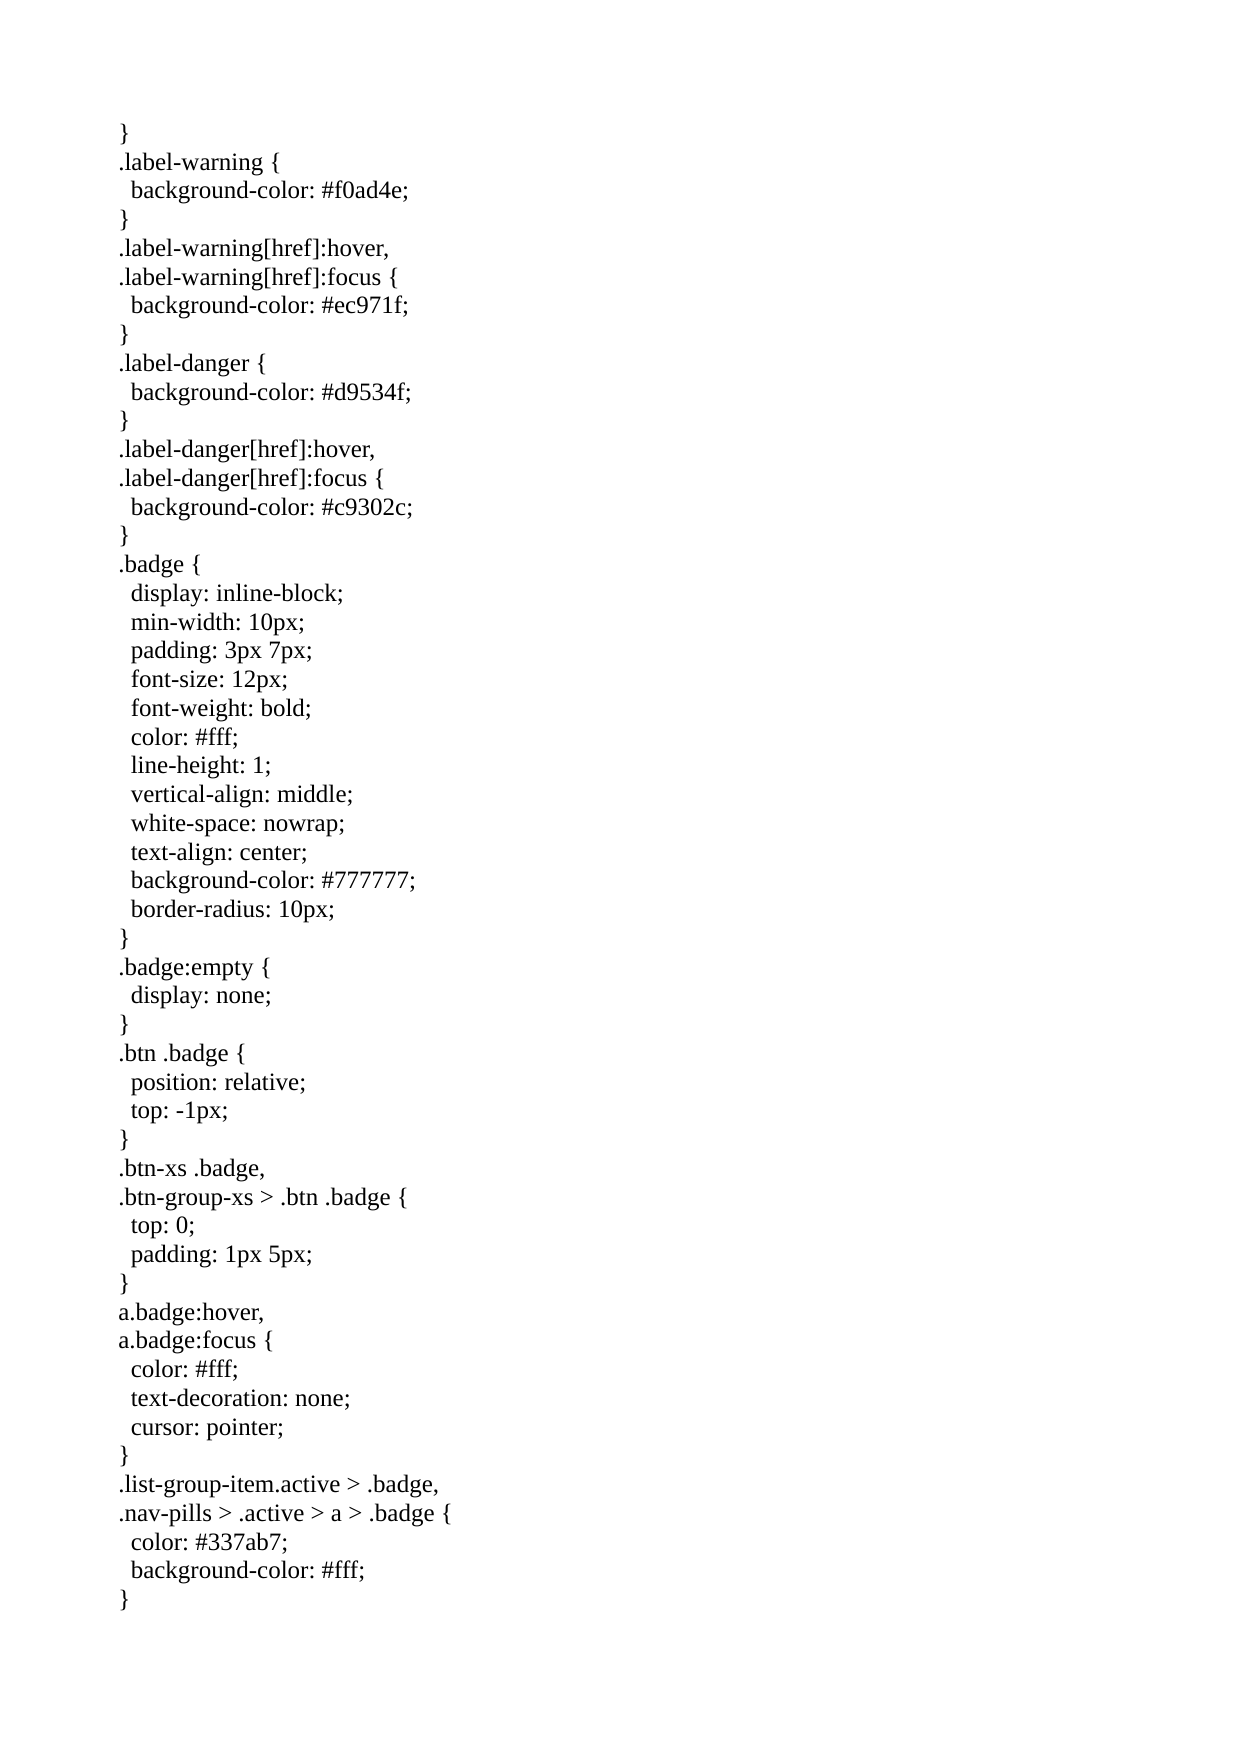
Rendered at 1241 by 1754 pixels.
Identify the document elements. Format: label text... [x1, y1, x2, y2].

text } [118, 118, 1122, 147]
text .label-warning { [118, 147, 1122, 176]
text vertical-align: middle; [118, 779, 1122, 808]
text } [118, 1268, 1122, 1297]
text background-color: #777777; [118, 866, 1122, 894]
text background-color: #ec971f; [118, 291, 1122, 319]
text .list-group-item.active > .badge, [118, 1469, 1122, 1498]
text .nav-pills > .active > a > .badge { [118, 1498, 1122, 1527]
text .label-danger[href]:hover, [118, 434, 1122, 463]
text cursor: pointer; [118, 1412, 1122, 1441]
text a.badge:focus { [118, 1326, 1122, 1354]
text border-radius: 10px; [118, 894, 1122, 923]
text } [118, 1009, 1122, 1038]
text .label-danger[href]:focus { [118, 463, 1122, 492]
text top: -1px; [118, 1096, 1122, 1124]
text .label-warning[href]:focus { [118, 262, 1122, 291]
text color: #fff; [118, 722, 1122, 751]
text color: #337ab7; [118, 1527, 1122, 1556]
text } [118, 923, 1122, 952]
text top: 0; [118, 1211, 1122, 1239]
text background-color: #f0ad4e; [118, 176, 1122, 204]
text } [118, 1584, 1122, 1613]
text .badge { [118, 549, 1122, 578]
text background-color: #c9302c; [118, 492, 1122, 521]
text white-space: nowrap; [118, 808, 1122, 837]
text padding: 3px 7px; [118, 636, 1122, 664]
text } [118, 1441, 1122, 1469]
text line-height: 1; [118, 751, 1122, 779]
text } [118, 406, 1122, 434]
text } [118, 521, 1122, 549]
text .label-warning[href]:hover, [118, 233, 1122, 262]
text background-color: #d9534f; [118, 377, 1122, 406]
text .btn .badge { [118, 1038, 1122, 1067]
text display: none; [118, 981, 1122, 1009]
text text-decoration: none; [118, 1383, 1122, 1412]
text .label-danger { [118, 348, 1122, 377]
text } [118, 319, 1122, 348]
text } [118, 1124, 1122, 1153]
text .badge:empty { [118, 952, 1122, 981]
text padding: 1px 5px; [118, 1239, 1122, 1268]
text position: relative; [118, 1067, 1122, 1096]
text color: #fff; [118, 1354, 1122, 1383]
text font-weight: bold; [118, 693, 1122, 722]
text a.badge:hover, [118, 1297, 1122, 1326]
text display: inline-block; [118, 578, 1122, 607]
text font-size: 12px; [118, 664, 1122, 693]
text } [118, 204, 1122, 233]
text background-color: #fff; [118, 1556, 1122, 1584]
text min-width: 10px; [118, 607, 1122, 636]
text .btn-xs .badge, [118, 1153, 1122, 1182]
text text-align: center; [118, 837, 1122, 866]
text .btn-group-xs > .btn .badge { [118, 1182, 1122, 1211]
